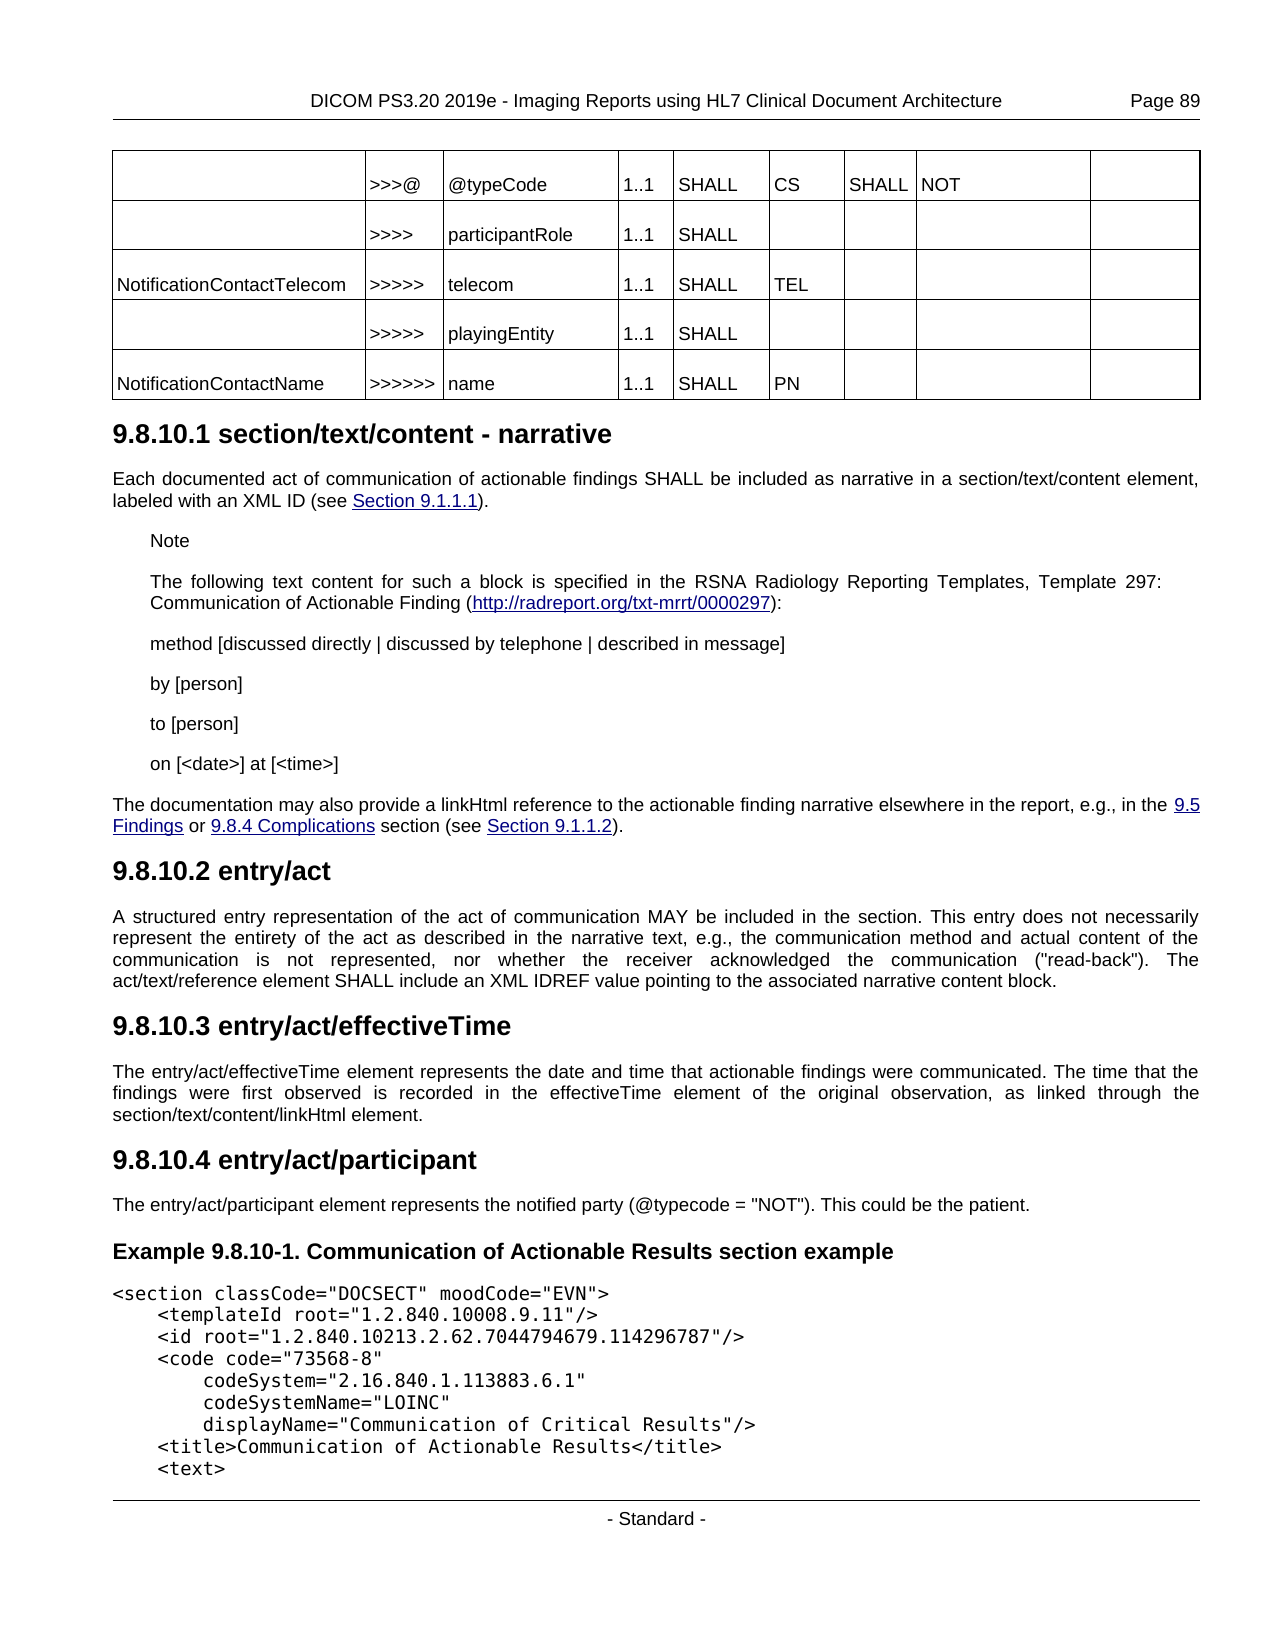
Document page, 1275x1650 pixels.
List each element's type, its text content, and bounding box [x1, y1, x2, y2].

table_cell SHALL [674, 250, 769, 299]
table_cell SHALL [674, 300, 769, 349]
table_cell participant​Role [444, 201, 618, 249]
table_cell [845, 201, 916, 249]
text <section classCode="DOCSECT" moodCode="EVN"> <templateId root="1.2.840.10008.9.11"/> <id root="1.2.840.10213.2.62.7044794679.114296787"/> <code code="73568-8" codeSystem="2.16.840.1.113883.6.1" codeSystemName="LOINC" displayName="Communication of Critical Results"/> <title>Communication of Actionable Results</title> <text> [112, 1282, 1200, 1479]
table_cell [1091, 201, 1199, 249]
table_cell [1091, 250, 1199, 299]
text Each documented act of communication of actionable findings SHALL be included as narrative in a section/text/content element, labeled with an XML ID (see Section 9.1.1.1). [112, 468, 1200, 511]
table_cell 1..1 [619, 201, 673, 249]
text 9.8.10.3 entry/act/effectiveTime [112, 1010, 1200, 1042]
table_cell >>>>> [366, 300, 443, 349]
table_cell [113, 201, 365, 249]
table_cell [1091, 350, 1199, 398]
table_cell playing​Entity [444, 300, 618, 349]
table_cell [770, 300, 844, 349]
table_cell [845, 300, 916, 349]
text method [discussed directly | discussed by telephone | described in message] [150, 632, 1162, 654]
text 9.8.10.4 entry/act/participant [112, 1144, 1200, 1175]
text 9.8.10.2 entry/act [112, 855, 1200, 887]
table_cell @typeCode [444, 151, 618, 200]
table_cell telecom [444, 250, 618, 299]
table_cell 1..1 [619, 300, 673, 349]
table_cell SHALL [674, 201, 769, 249]
table_cell name [444, 350, 618, 398]
text 9.8.10.1 section/text/content - narrative [112, 418, 1200, 449]
table_cell >>>@ [366, 151, 443, 200]
text A structured entry representation of the act of communication MAY be included in the section. This entry does not necessarily represent the entirety of the act as described in the narrative text, e.g., the communication method and actual content of the communication is not represented, nor whether the receiver acknowledged the communication ("read-back"). The act/text/reference element SHALL include an XML IDREF value pointing to the associated narrative content block. [112, 905, 1200, 992]
table_cell 1..1 [619, 151, 673, 200]
text Example 9.8.10-1. Communication of Actionable Results section example [112, 1238, 1200, 1264]
table_cell TEL [770, 250, 844, 299]
table_cell [917, 250, 1090, 299]
table_cell SHALL [674, 151, 769, 200]
text The documentation may also provide a linkHtml reference to the actionable finding narrative elsewhere in the report, e.g., in the 9.5 Findings or 9.8.4 Complications section (see Section 9.1.1.2). [112, 793, 1200, 837]
table_cell SHALL [845, 151, 916, 200]
table_cell SHALL [674, 350, 769, 398]
table_cell [917, 350, 1090, 398]
table_cell [113, 300, 365, 349]
table_cell >>>>> [366, 250, 443, 299]
table_cell [1091, 300, 1199, 349]
text Note [150, 530, 1162, 552]
table_cell Notification​Contact​Name [113, 350, 365, 398]
table_cell [845, 350, 916, 398]
table_cell >>>> [366, 201, 443, 249]
text by [person] [150, 673, 1162, 694]
text The entry/act/effectiveTime element represents the date and time that actionable findings were communicated. The time that the findings were first observed is recorded in the effectiveTime element of the original observation, as linked through the section/text/content/linkHtml element. [112, 1060, 1200, 1125]
text on [<date>] at [<time>] [150, 753, 1162, 775]
table_cell [113, 151, 365, 200]
table_cell NOT [917, 151, 1090, 200]
table_cell [917, 201, 1090, 249]
text to [person] [150, 713, 1162, 734]
table_cell >>>>>> [366, 350, 443, 398]
text The entry/act/participant element represents the notified party (@typecode = "NOT"). This could be the patient. [112, 1194, 1200, 1215]
table_cell [845, 250, 916, 299]
text The following text content for such a block is specified in the RSNA Radiology Reporting Templates, Template 297: Communication of Actionable Finding (http://​radreport.org/​txt-mrrt/​0000297): [150, 570, 1162, 613]
table_cell Notification​Contact​Telecom [113, 250, 365, 299]
table_cell [770, 201, 844, 249]
table_cell [917, 300, 1090, 349]
table_cell [1091, 151, 1199, 200]
table_cell PN [770, 350, 844, 398]
table_cell CS [770, 151, 844, 200]
table_cell 1..1 [619, 250, 673, 299]
table_cell 1..1 [619, 350, 673, 398]
